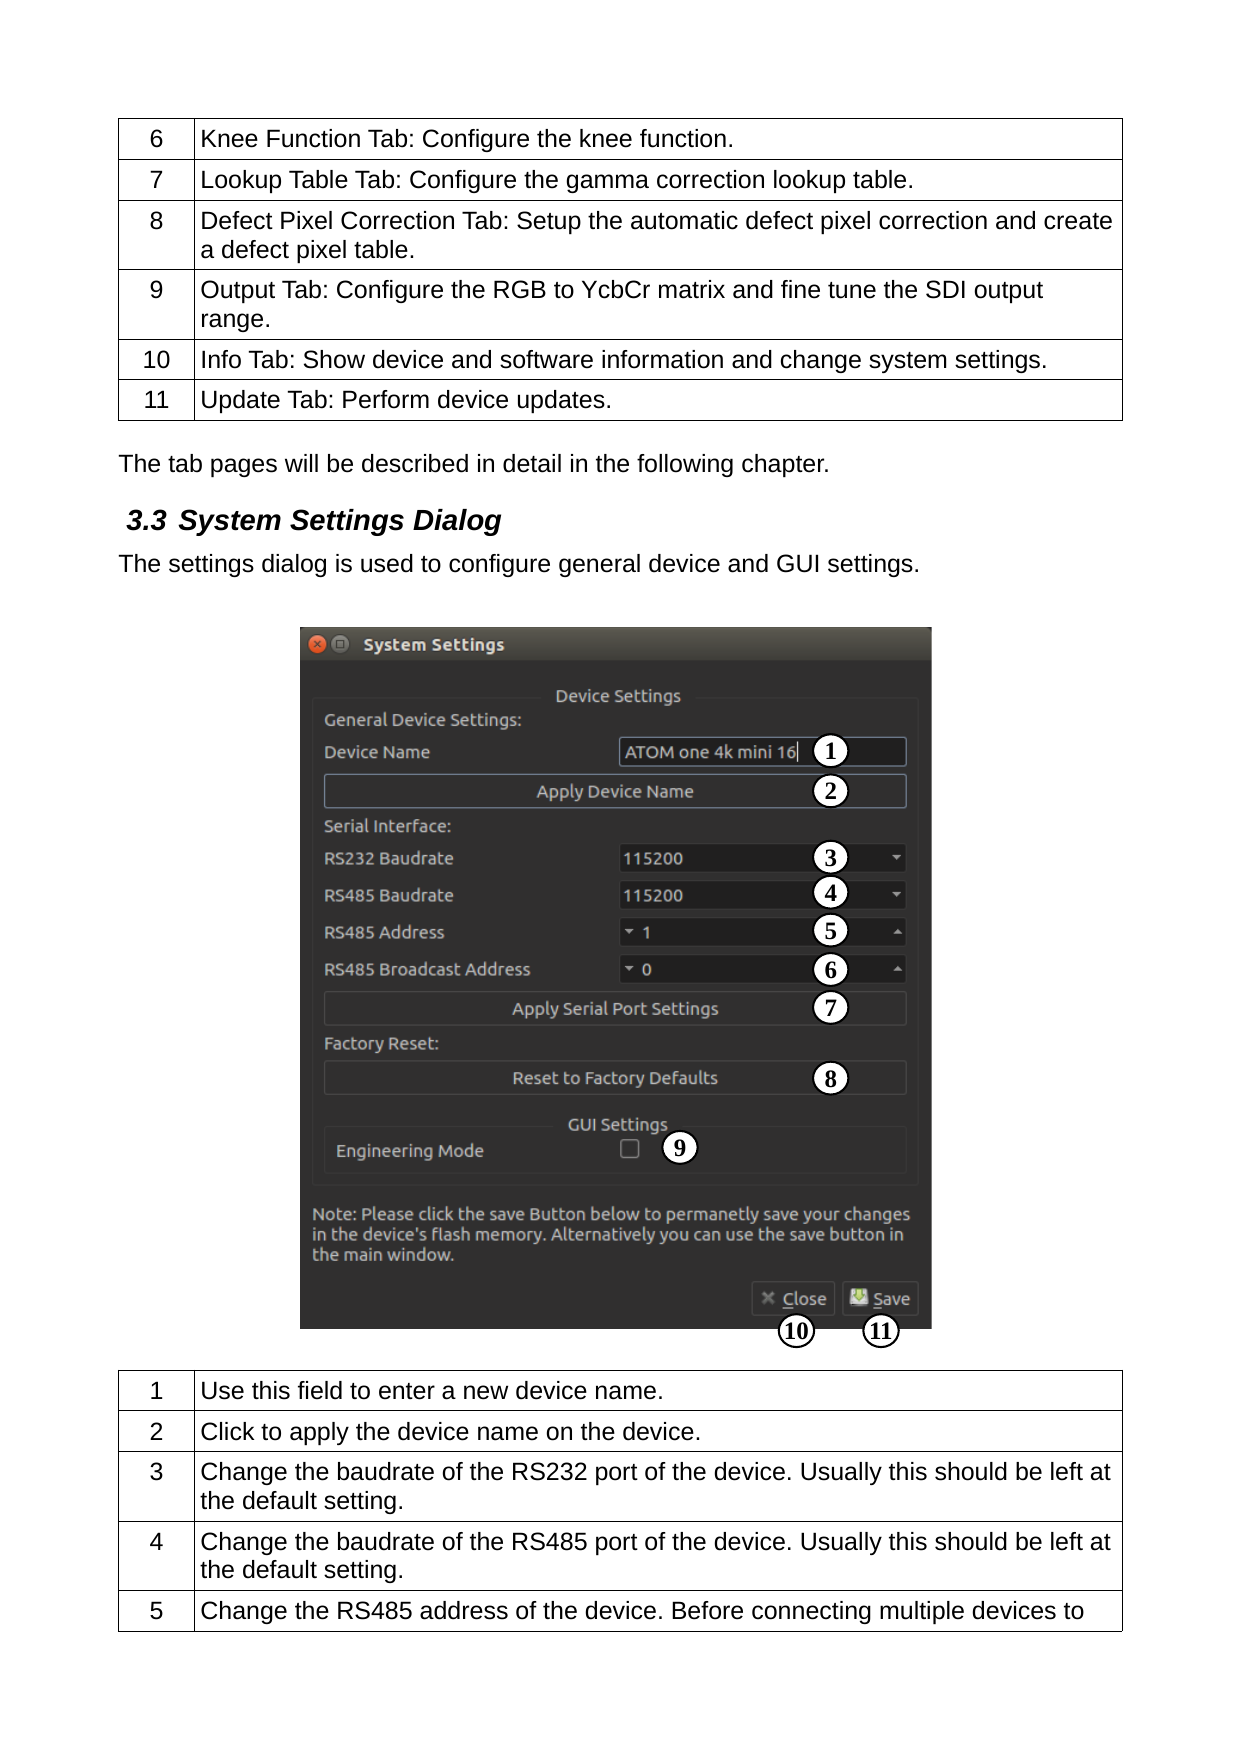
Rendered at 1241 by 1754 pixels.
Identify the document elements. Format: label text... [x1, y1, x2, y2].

table_cell Change the baudrate of the RS232 port of the device. Usually this should be left at the default setting. [195, 1452, 1122, 1521]
table_cell Defect Pixel Correction Tab: Setup the automatic defect pixel correction and create a defect pixel table. [195, 201, 1122, 269]
table_cell 2 [119, 1411, 194, 1451]
text The settings dialog is used to configure general device and GUI settings. [118, 549, 1122, 578]
table_cell Change the RS485 address of the device. Before connecting multiple devices to [195, 1591, 1122, 1631]
table_cell Change the baudrate of the RS485 port of the device. Usually this should be left at the default setting. [195, 1522, 1122, 1590]
subtitle System Settings Dialog [118, 503, 1122, 537]
table_cell 5 [119, 1591, 194, 1631]
table_cell 3 [119, 1452, 194, 1521]
table_header Use this field to enter a new device name. [195, 1371, 1122, 1410]
table_cell Info Tab: Show device and software information and change system settings. [195, 340, 1122, 379]
table_cell 10 [119, 340, 194, 379]
text The tab pages will be described in detail in the following chapter. [118, 449, 1122, 478]
table_cell 7 [119, 160, 194, 199]
table_cell 9 [119, 270, 194, 338]
table_cell 11 [119, 380, 194, 420]
table_cell Click to apply the device name on the device. [195, 1411, 1122, 1451]
table_cell 8 [119, 201, 194, 269]
table_cell 4 [119, 1522, 194, 1590]
table_cell Update Tab: Perform device updates. [195, 380, 1122, 420]
table_cell Output Tab: Configure the RGB to YcbCr matrix and fine tune the SDI output range. [195, 270, 1122, 338]
table_header 1 [119, 1371, 194, 1410]
table_cell 6 [119, 119, 194, 159]
table_cell Lookup Table Tab: Configure the gamma correction lookup table. [195, 160, 1122, 199]
table_cell Knee Function Tab: Configure the knee function. [195, 119, 1122, 159]
picture [300, 627, 932, 1329]
